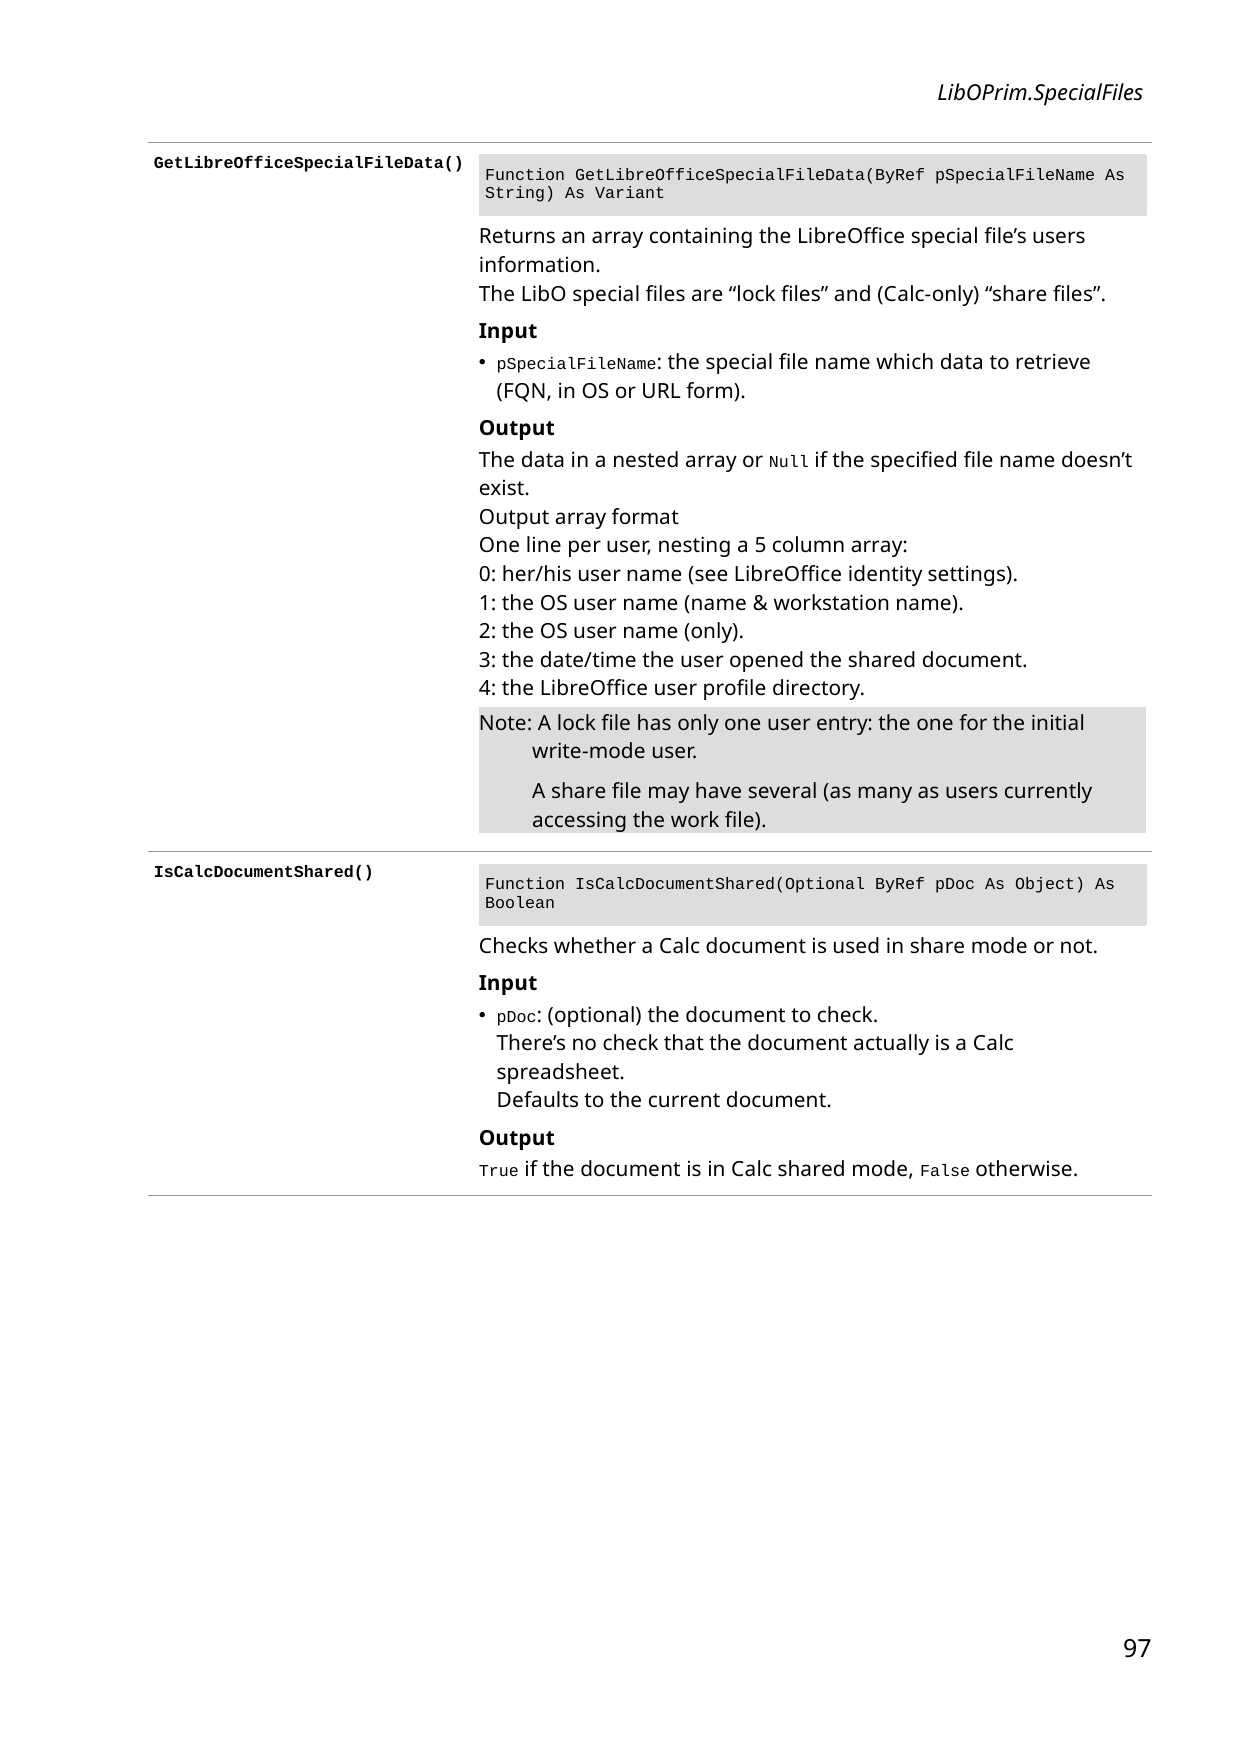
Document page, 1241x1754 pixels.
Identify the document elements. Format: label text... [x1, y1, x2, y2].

table_cell Function GetLibreOfficeSpecialFileData(ByRef pSpecialFileName As String) As Variant Returns an array containing the LibreOffice special file’s users information. The LibO special files are “lock files” and (Calc-only) “share files”. Input pSpecialFileName: the special file name which data to retrieve (FQN, in OS or URL form). Output The data in a nested array or Null if the specified file name doesn’t exist. Output array format One line per user, nesting a 5 column array: 0: her/his user name (see LibreOffice identity settings). 1: the OS user name (name & workstation name). 2: the OS user name (only). 3: the date/time the user opened the shared document. 4: the LibreOffice user profile directory. Note: A lock file has only one user entry: the one for the initial write-mode user. A share file may have several (as many as users currently accessing the work file). [473, 143, 1152, 851]
table_cell GetLibreOfficeSpecialFileData() [148, 143, 473, 851]
table_cell Function IsCalcDocumentShared(Optional ByRef pDoc As Object) As Boolean Checks whether a Calc document is used in share mode or not. Input pDoc: (optional) the document to check. There’s no check that the document actually is a Calc spreadsheet. Defaults to the current document. Output True if the document is in Calc shared mode, False otherwise. [473, 852, 1152, 1194]
table_cell IsCalcDocumentShared() [148, 852, 473, 1194]
